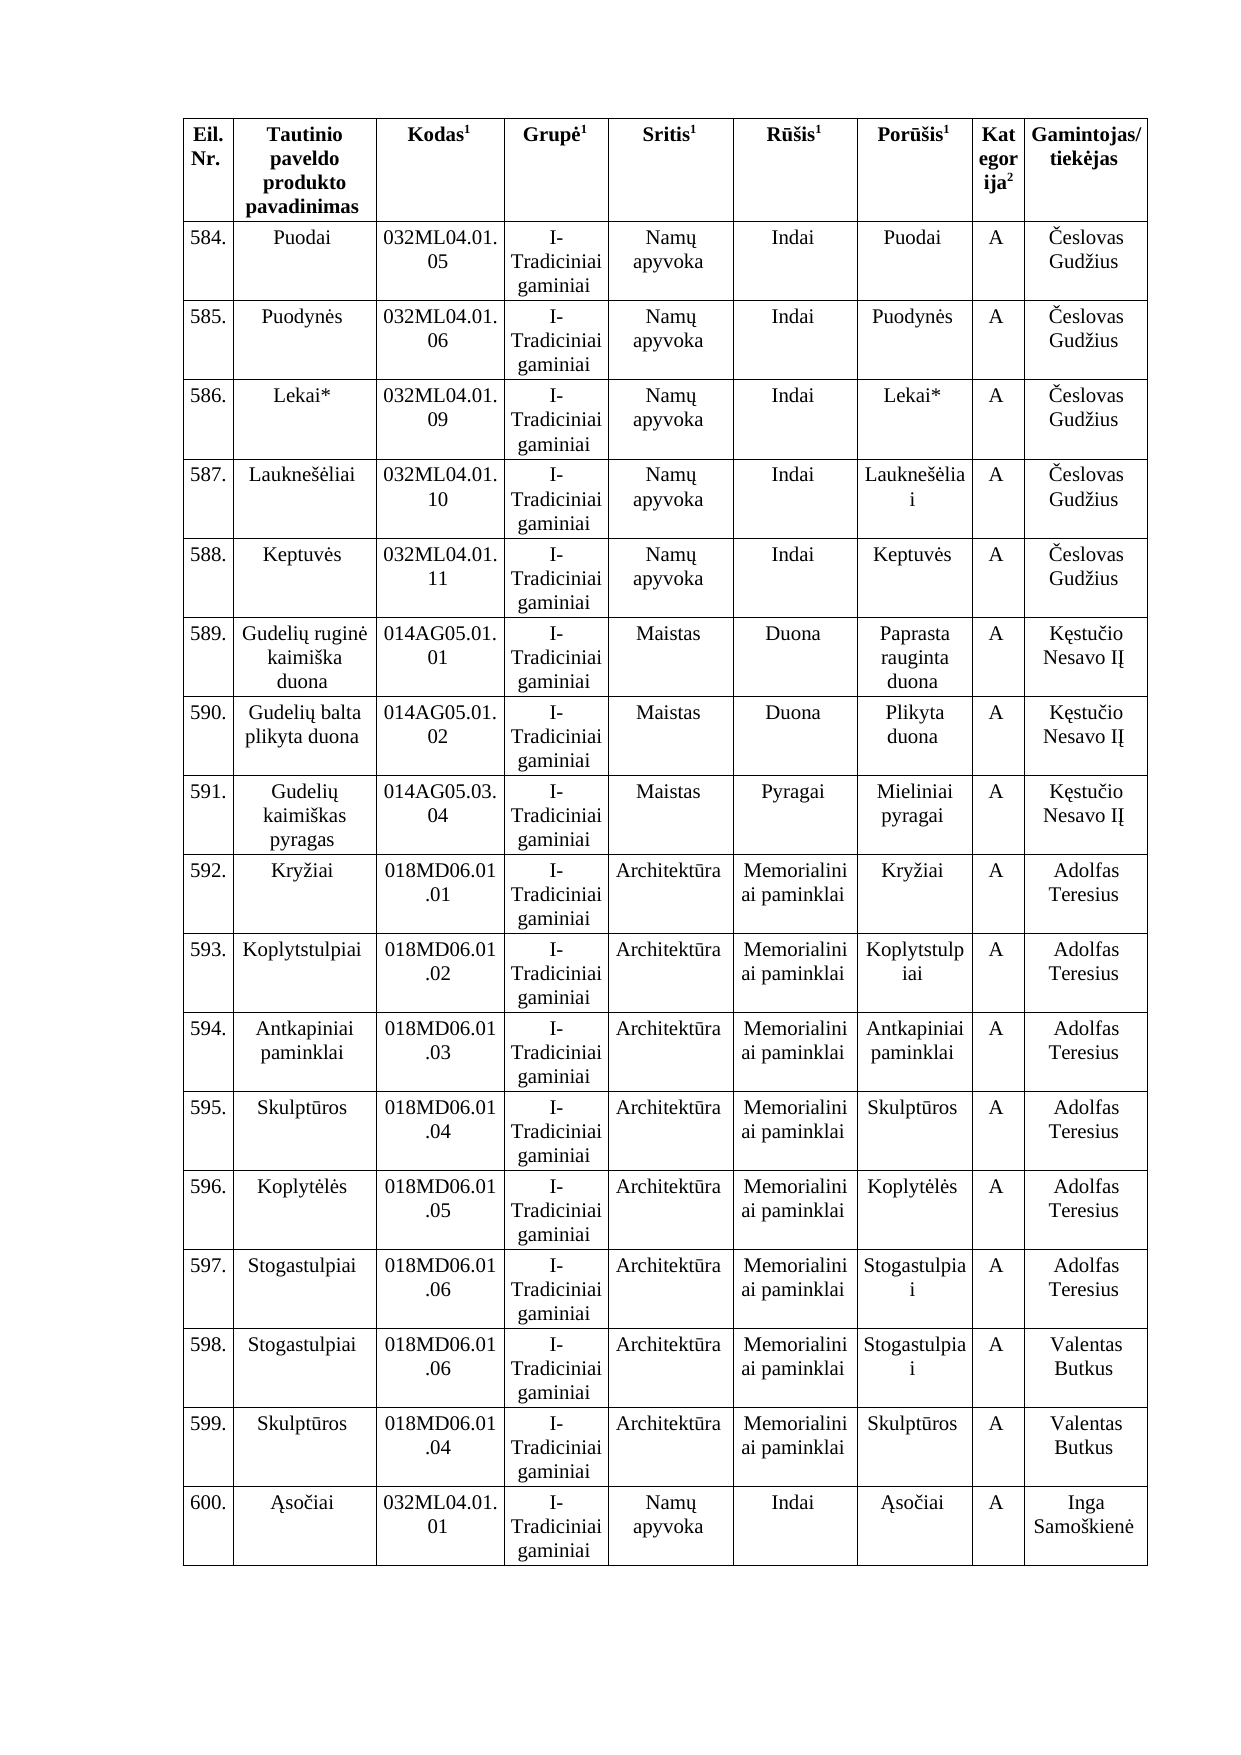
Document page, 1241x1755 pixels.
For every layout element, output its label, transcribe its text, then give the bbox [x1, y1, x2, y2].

table_cell 018MD06.01.01 [377, 855, 504, 933]
table_cell Adolfas Teresius [1025, 934, 1147, 1012]
table_cell 600. [184, 1487, 233, 1565]
table_cell Indai [734, 1487, 857, 1565]
table_cell Stogastulpiai [234, 1250, 376, 1328]
table_cell 018MD06.01.06 [377, 1250, 504, 1328]
table_cell Namų apyvoka [609, 460, 733, 537]
table_cell Namų apyvoka [609, 1487, 733, 1565]
table_cell Kryžiai [234, 855, 376, 933]
table_header Rūšis1 [734, 119, 857, 221]
table_cell Indai [734, 539, 857, 617]
table_cell 595. [184, 1092, 233, 1170]
table_cell Puodynės [234, 301, 376, 379]
table_cell Memorialiniai paminklai [734, 1171, 857, 1249]
table_cell 596. [184, 1171, 233, 1249]
table_header Grupė1 [505, 119, 608, 221]
table_cell 014AG05.01.02 [377, 697, 504, 775]
table_cell A [973, 460, 1024, 537]
table_cell A [973, 697, 1024, 775]
table_cell Stogastulpiai [858, 1250, 972, 1328]
table_cell 594. [184, 1013, 233, 1091]
table_cell Skulptūros [858, 1408, 972, 1486]
table_cell Lekai* [858, 380, 972, 458]
table_cell Koplytėlės [858, 1171, 972, 1249]
table_cell 586. [184, 380, 233, 458]
table_cell Architektūra [609, 855, 733, 933]
table_cell Česlovas Gudžius [1025, 222, 1147, 300]
table_cell Stogastulpiai [234, 1329, 376, 1407]
table_cell Architektūra [609, 1092, 733, 1170]
table_cell I-Tradiciniai gaminiai [505, 1329, 608, 1407]
table_cell I-Tradiciniai gaminiai [505, 380, 608, 458]
table_cell 018MD06.01.02 [377, 934, 504, 1012]
table_cell 018MD06.01.04 [377, 1408, 504, 1486]
table_cell Adolfas Teresius [1025, 1171, 1147, 1249]
table_cell Lauknešėliai [858, 460, 972, 537]
table_cell 597. [184, 1250, 233, 1328]
table_cell A [973, 1092, 1024, 1170]
table_cell Skulptūros [234, 1092, 376, 1170]
table_cell 018MD06.01.03 [377, 1013, 504, 1091]
table_cell Skulptūros [858, 1092, 972, 1170]
table_cell I-Tradiciniai gaminiai [505, 1408, 608, 1486]
table_cell 587. [184, 460, 233, 537]
table_cell I-Tradiciniai gaminiai [505, 618, 608, 696]
table_header Gamintojas/ tiekėjas [1025, 119, 1147, 221]
table_cell Namų apyvoka [609, 380, 733, 458]
table_cell Adolfas Teresius [1025, 1250, 1147, 1328]
table_cell Memorialiniai paminklai [734, 1092, 857, 1170]
table_cell 014AG05.03.04 [377, 776, 504, 854]
table_cell Česlovas Gudžius [1025, 539, 1147, 617]
table_cell Keptuvės [234, 539, 376, 617]
table_cell I-Tradiciniai gaminiai [505, 1487, 608, 1565]
table_cell A [973, 1013, 1024, 1091]
table_cell 014AG05.01.01 [377, 618, 504, 696]
table_cell Architektūra [609, 1171, 733, 1249]
table_cell 032ML04.01.06 [377, 301, 504, 379]
table_cell Memorialiniai paminklai [734, 1408, 857, 1486]
table_cell A [973, 1329, 1024, 1407]
table_cell I-Tradiciniai gaminiai [505, 1092, 608, 1170]
table_cell Indai [734, 222, 857, 300]
table_cell I-Tradiciniai gaminiai [505, 301, 608, 379]
table_cell Lauknešėliai [234, 460, 376, 537]
table_cell I-Tradiciniai gaminiai [505, 855, 608, 933]
table_cell 584. [184, 222, 233, 300]
table_cell A [973, 618, 1024, 696]
table_cell Maistas [609, 776, 733, 854]
table_cell Puodai [858, 222, 972, 300]
table_cell 032ML04.01.11 [377, 539, 504, 617]
table_cell Maistas [609, 697, 733, 775]
table_cell 592. [184, 855, 233, 933]
table_cell Architektūra [609, 1329, 733, 1407]
table_cell Puodai [234, 222, 376, 300]
table_cell 588. [184, 539, 233, 617]
table_cell 599. [184, 1408, 233, 1486]
table_cell Architektūra [609, 1250, 733, 1328]
table_cell Indai [734, 380, 857, 458]
table_cell A [973, 934, 1024, 1012]
table_cell Česlovas Gudžius [1025, 380, 1147, 458]
table_cell 585. [184, 301, 233, 379]
table_header Tautinio paveldo produkto pavadinimas [234, 119, 376, 221]
table_cell Plikyta duona [858, 697, 972, 775]
table_cell 018MD06.01.06 [377, 1329, 504, 1407]
table_cell 589. [184, 618, 233, 696]
table_cell Kęstučio Nesavo IĮ [1025, 618, 1147, 696]
table_cell I-Tradiciniai gaminiai [505, 1171, 608, 1249]
table_cell Memorialiniai paminklai [734, 1329, 857, 1407]
table_cell Indai [734, 460, 857, 537]
table_cell Adolfas Teresius [1025, 1092, 1147, 1170]
table_cell Česlovas Gudžius [1025, 301, 1147, 379]
table_cell A [973, 1408, 1024, 1486]
table_cell 598. [184, 1329, 233, 1407]
table_cell I-Tradiciniai gaminiai [505, 539, 608, 617]
table_cell Paprasta rauginta duona [858, 618, 972, 696]
table_cell A [973, 539, 1024, 617]
table_cell A [973, 1171, 1024, 1249]
table_cell Memorialiniai paminklai [734, 855, 857, 933]
table_cell Adolfas Teresius [1025, 1013, 1147, 1091]
table_cell Namų apyvoka [609, 539, 733, 617]
table_cell I-Tradiciniai gaminiai [505, 222, 608, 300]
table_cell 032ML04.01.09 [377, 380, 504, 458]
table_cell Česlovas Gudžius [1025, 460, 1147, 537]
table_cell Namų apyvoka [609, 301, 733, 379]
table_cell I-Tradiciniai gaminiai [505, 1013, 608, 1091]
table_cell Duona [734, 618, 857, 696]
table_cell Indai [734, 301, 857, 379]
table_cell Mieliniai pyragai [858, 776, 972, 854]
table_cell Ąsočiai [858, 1487, 972, 1565]
table_cell Memorialiniai paminklai [734, 1013, 857, 1091]
table_cell Inga Samoškienė [1025, 1487, 1147, 1565]
table_header Porūšis1 [858, 119, 972, 221]
table_cell 032ML04.01.01 [377, 1487, 504, 1565]
table_cell I-Tradiciniai gaminiai [505, 934, 608, 1012]
table_cell Puodynės [858, 301, 972, 379]
table_cell Valentas Butkus [1025, 1329, 1147, 1407]
table_cell Architektūra [609, 934, 733, 1012]
table_cell Stogastulpiai [858, 1329, 972, 1407]
table_cell Valentas Butkus [1025, 1408, 1147, 1486]
table_cell Koplytėlės [234, 1171, 376, 1249]
table_cell A [973, 1250, 1024, 1328]
table_header Eil. Nr. [184, 119, 233, 221]
table_cell 032ML04.01.05 [377, 222, 504, 300]
table_cell I-Tradiciniai gaminiai [505, 460, 608, 537]
table_cell A [973, 301, 1024, 379]
table_cell Namų apyvoka [609, 222, 733, 300]
table_cell Antkapiniai paminklai [858, 1013, 972, 1091]
table_header Kategorija2 [973, 119, 1024, 221]
table_cell 593. [184, 934, 233, 1012]
table_cell I-Tradiciniai gaminiai [505, 697, 608, 775]
table_header Sritis1 [609, 119, 733, 221]
table_cell Architektūra [609, 1013, 733, 1091]
table_cell Antkapiniai paminklai [234, 1013, 376, 1091]
table_cell Koplytstulpiai [858, 934, 972, 1012]
table_cell A [973, 222, 1024, 300]
table_cell Architektūra [609, 1408, 733, 1486]
table_cell Kęstučio Nesavo IĮ [1025, 776, 1147, 854]
table_cell Koplytstulpiai [234, 934, 376, 1012]
table_cell Ąsočiai [234, 1487, 376, 1565]
table_cell A [973, 1487, 1024, 1565]
table_cell A [973, 855, 1024, 933]
table_cell Keptuvės [858, 539, 972, 617]
table_cell I-Tradiciniai gaminiai [505, 1250, 608, 1328]
table_cell Adolfas Teresius [1025, 855, 1147, 933]
table_cell 032ML04.01.10 [377, 460, 504, 537]
table_cell Lekai* [234, 380, 376, 458]
table_cell 590. [184, 697, 233, 775]
table_cell Gudelių ruginė kaimiška duona [234, 618, 376, 696]
table_cell Maistas [609, 618, 733, 696]
table_header Kodas1 [377, 119, 504, 221]
table_cell Memorialiniai paminklai [734, 1250, 857, 1328]
table_cell 018MD06.01.04 [377, 1092, 504, 1170]
table_cell Skulptūros [234, 1408, 376, 1486]
table_cell Gudelių kaimiškas pyragas [234, 776, 376, 854]
table_cell Kryžiai [858, 855, 972, 933]
table_cell 018MD06.01.05 [377, 1171, 504, 1249]
table_cell Kęstučio Nesavo IĮ [1025, 697, 1147, 775]
table_cell Pyragai [734, 776, 857, 854]
table_cell Duona [734, 697, 857, 775]
table_cell Memorialiniai paminklai [734, 934, 857, 1012]
table_cell A [973, 776, 1024, 854]
table_cell A [973, 380, 1024, 458]
table_cell 591. [184, 776, 233, 854]
table_cell Gudelių balta plikyta duona [234, 697, 376, 775]
table_cell I-Tradiciniai gaminiai [505, 776, 608, 854]
